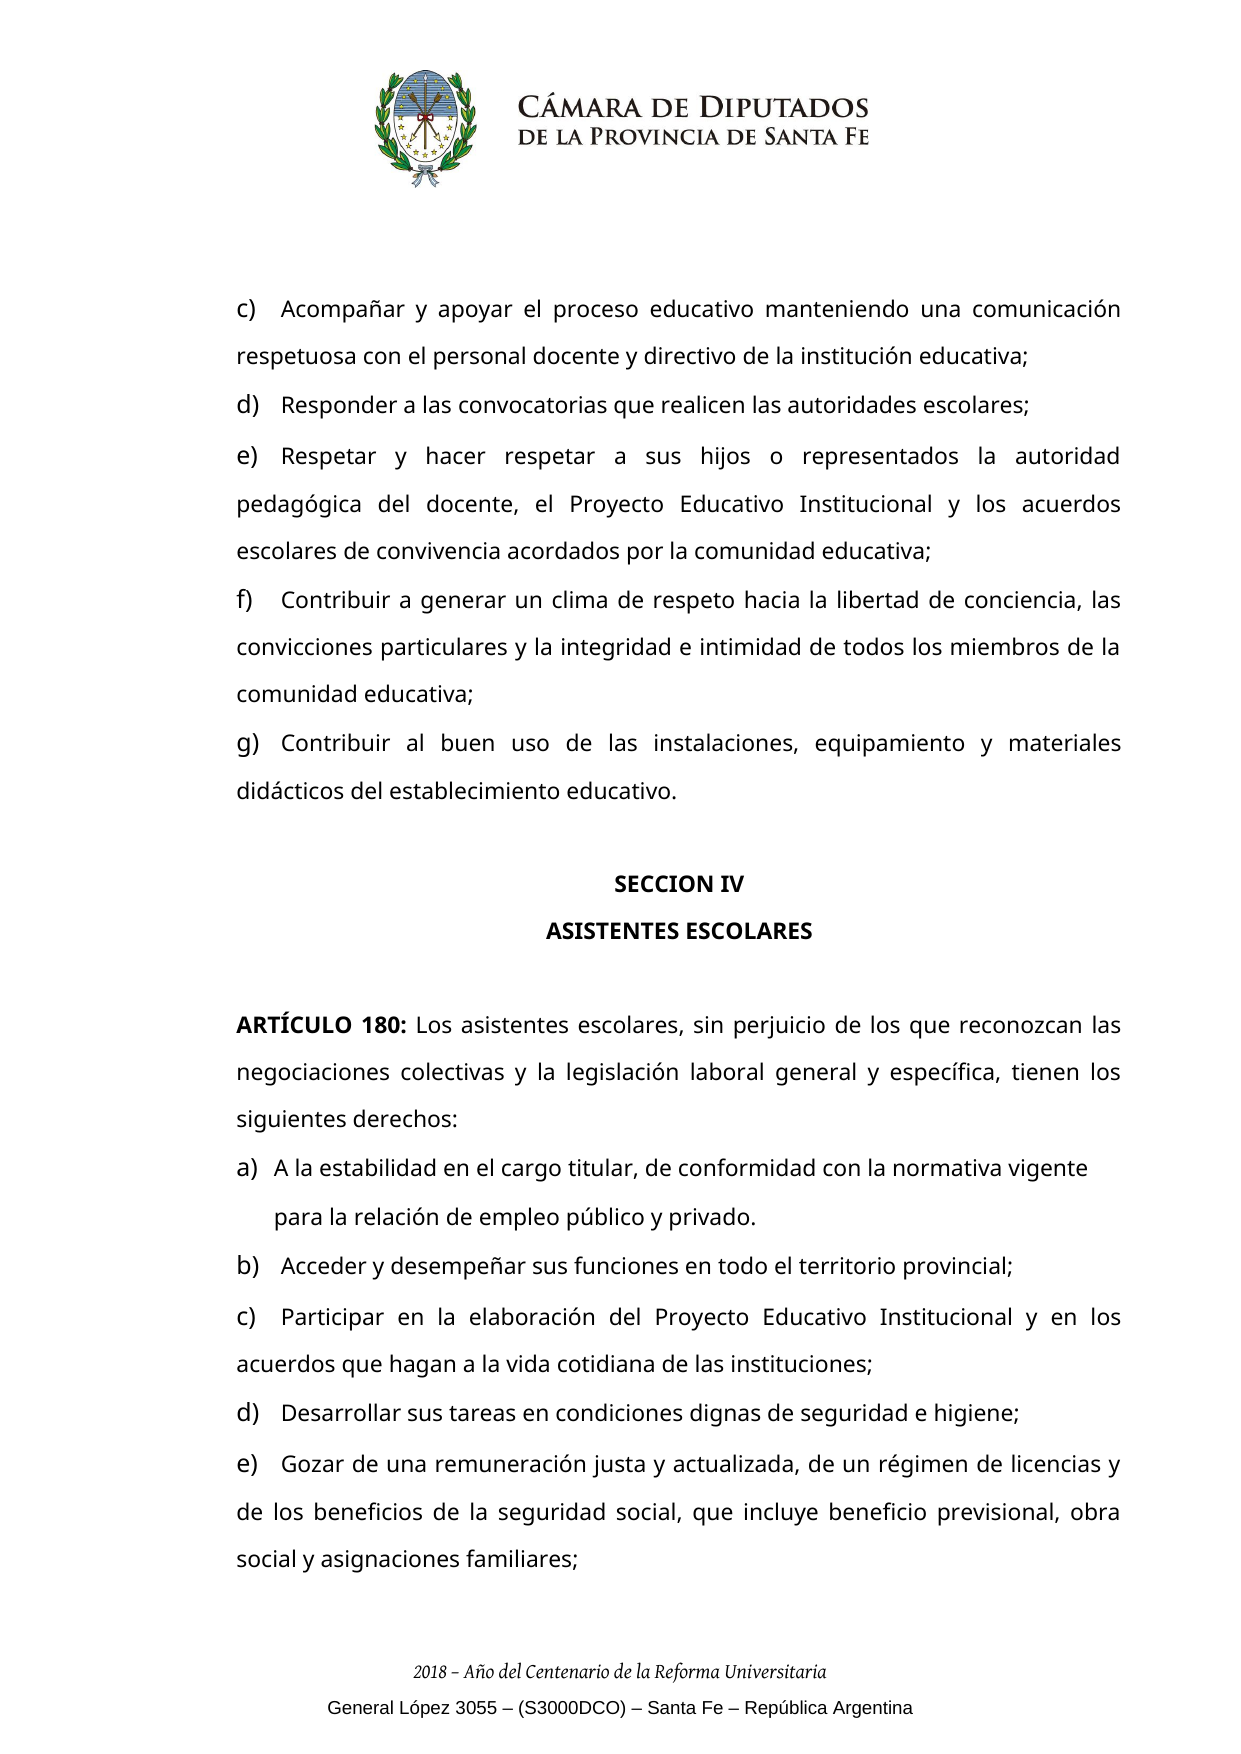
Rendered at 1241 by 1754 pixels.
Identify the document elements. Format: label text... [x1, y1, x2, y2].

list Participar en la elaboración del Proyecto Educativo Institucional y en los acuerdos que hagan a la vida cotidiana de las instituciones; [236, 1298, 1122, 1379]
list para la relación de empleo público y privado. [236, 1201, 1122, 1232]
text SECCION IV [236, 868, 1122, 899]
text ASISTENTES ESCOLARES [236, 915, 1122, 946]
list Respetar y hacer respetar a sus hijos o representados la autoridad pedagógica del docente, el Proyecto Educativo Institucional y los acuerdos escolares de convivencia acordados por la comunidad educativa; [236, 438, 1122, 566]
list A la estabilidad en el cargo titular, de conformidad con la normativa vigente [236, 1149, 1122, 1184]
list Acceder y desempeñar sus funciones en todo el territorio provincial; [236, 1247, 1122, 1282]
list Contribuir al buen uso de las instalaciones, equipamiento y materiales didácticos del establecimiento educativo. [236, 725, 1122, 806]
list Acompañar y apoyar el proceso educativo manteniendo una comunicación respetuosa con el personal docente y directivo de la institución educativa; [236, 290, 1122, 371]
list Desarrollar sus tareas en condiciones dignas de seguridad e higiene; [236, 1395, 1122, 1429]
text ARTÍCULO 180: Los asistentes escolares, sin perjuicio de los que reconozcan las negociaciones colectivas y la legislación laboral general y específica, tienen los siguientes derechos: [236, 1009, 1122, 1134]
list Gozar de una remuneración justa y actualizada, de un régimen de licencias y de los beneficios de la seguridad social, que incluye beneficio previsional, obra social y asignaciones familiares; [236, 1446, 1122, 1574]
list Responder a las convocatorias que realicen las autoridades escolares; [236, 387, 1122, 421]
list Contribuir a generar un clima de respeto hacia la libertad de conciencia, las convicciones particulares y la integridad e intimidad de todos los miembros de la comunidad educativa; [236, 581, 1122, 709]
picture [374, 70, 869, 192]
